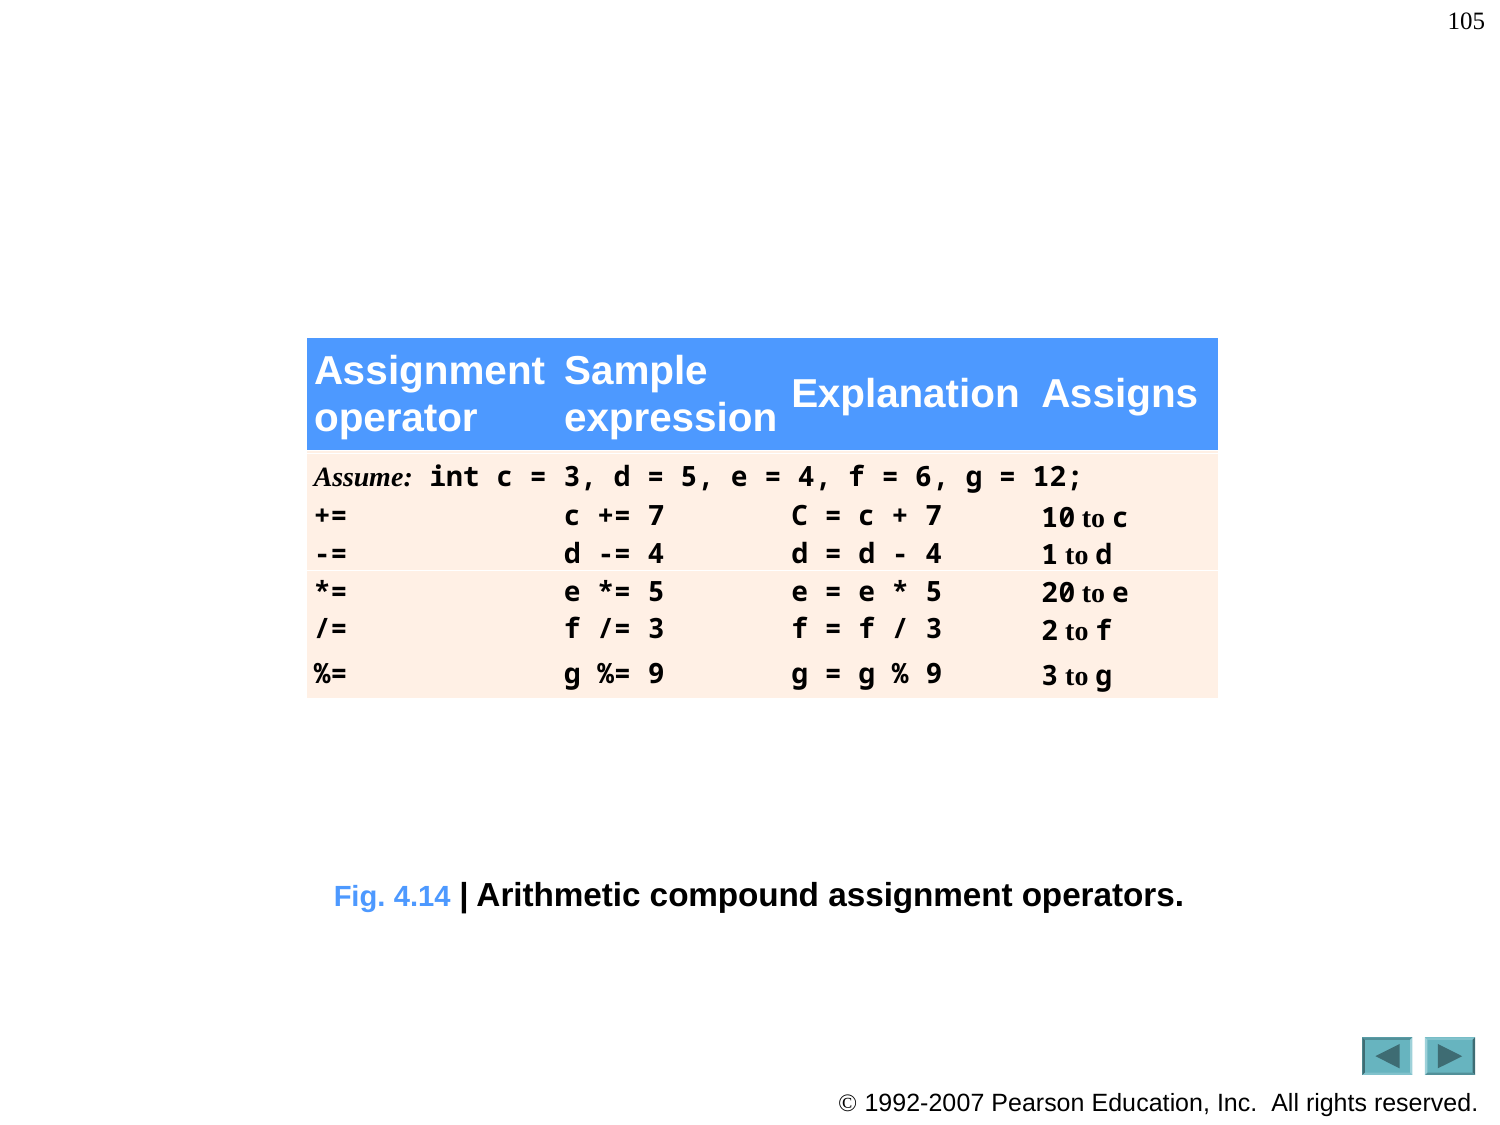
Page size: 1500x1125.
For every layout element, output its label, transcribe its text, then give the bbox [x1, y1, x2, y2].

chart [306, 337, 1224, 733]
title Fig. 4.14 | Arithmetic compound assignment operators. [124, 849, 1413, 951]
